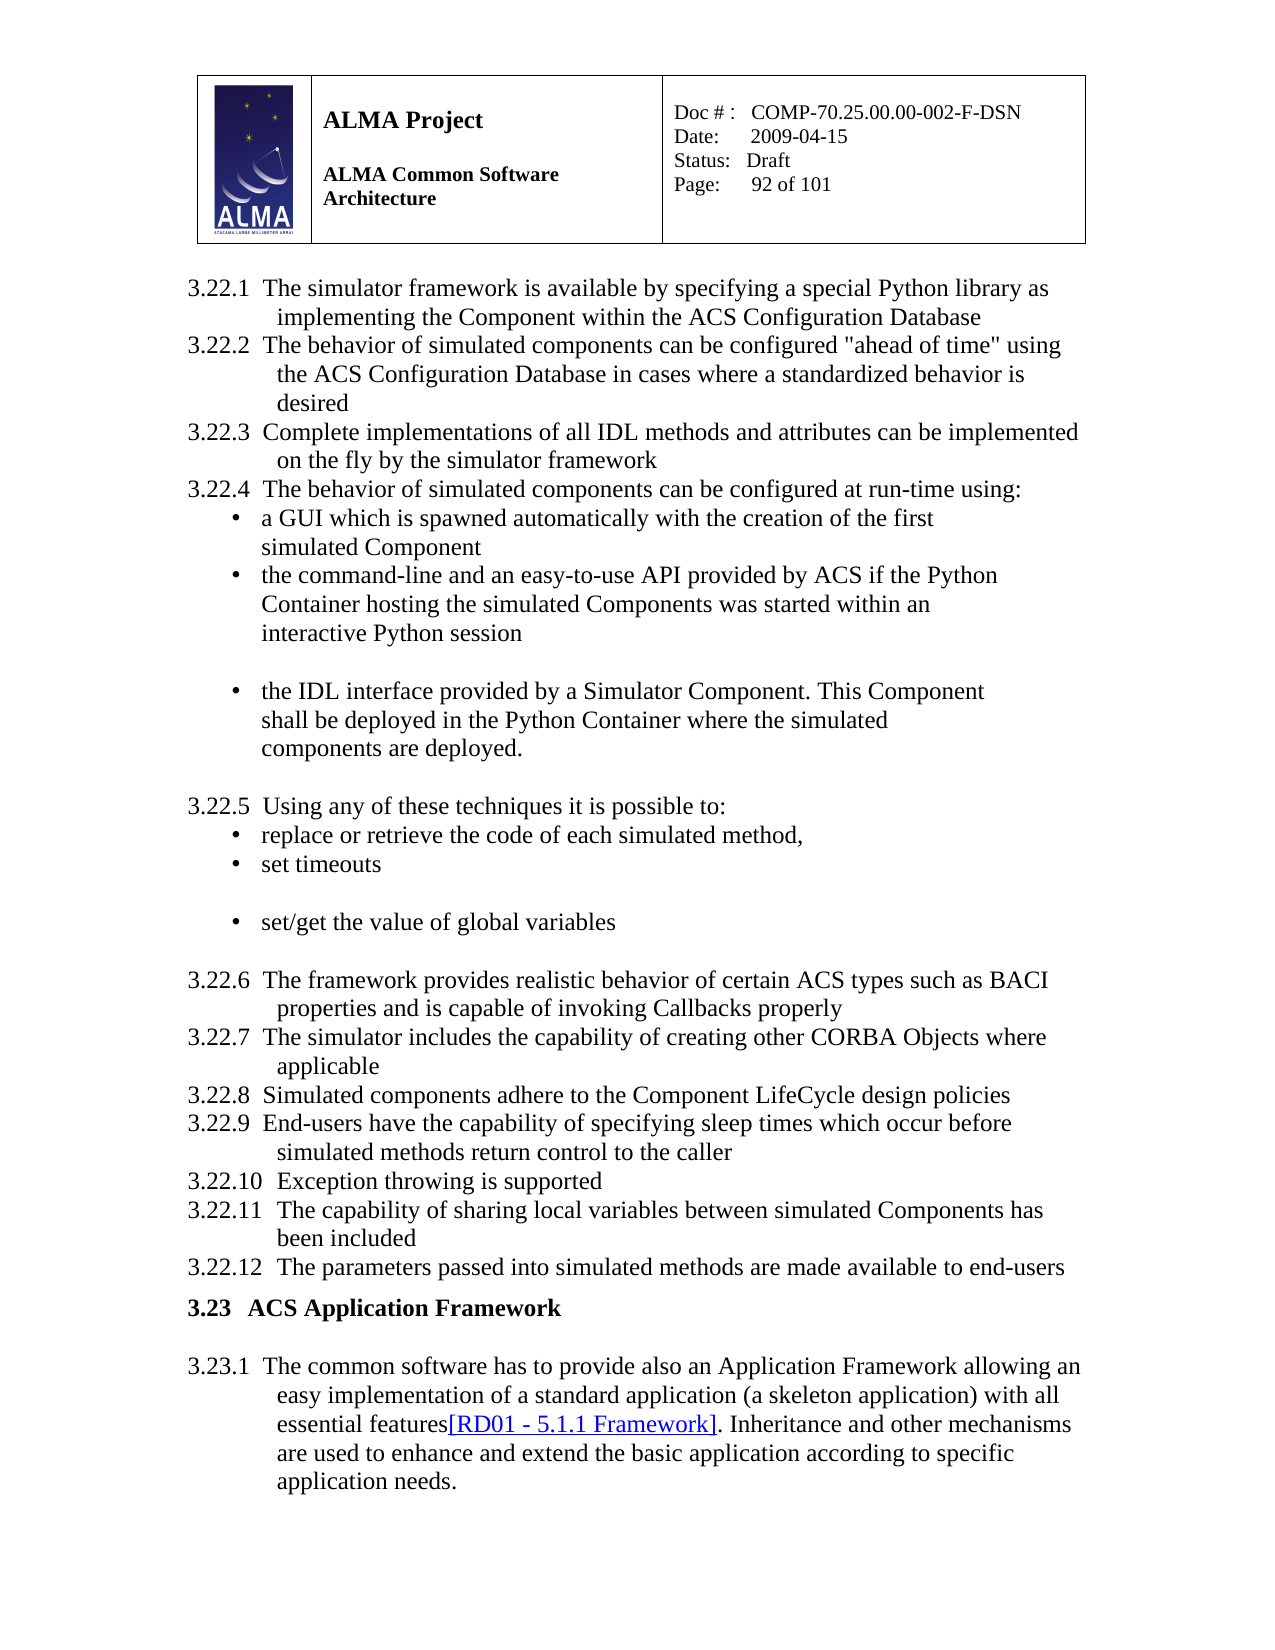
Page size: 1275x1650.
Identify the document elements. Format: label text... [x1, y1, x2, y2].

subtitle The simulator includes the capability of creating other CORBA Objects where applicable [187, 1022, 1087, 1080]
subtitle The behavior of simulated components can be configured "ahead of time" using the ACS Configuration Database in cases where a standardized behavior is desired [187, 331, 1087, 417]
subtitle Complete implementations of all IDL methods and attributes can be implemented on the fly by the simulator framework [187, 417, 1087, 474]
subtitle Using any of these techniques it is possible to: [187, 791, 1087, 820]
subtitle The simulator framework is available by specifying a special Python library as implementing the Component within the ACS Configuration Database [187, 273, 1087, 331]
list the IDL interface provided by a Simulator Component. This Component shall be deployed in the Python Container where the simulated components are deployed. [232, 676, 1012, 762]
subtitle The capability of sharing local variables between simulated Components has been included [187, 1195, 1087, 1252]
subtitle Simulated components adhere to the Component LifeCycle design policies [187, 1080, 1087, 1108]
subtitle ACS Application Framework [187, 1293, 1087, 1322]
subtitle Exception throwing is supported [187, 1166, 1087, 1195]
list set/get the value of global variables [232, 907, 1012, 936]
picture [214, 85, 293, 235]
subtitle The common software has to provide also an Application Framework allowing an easy implementation of a standard application (a skeleton application) with all essential features[RD01 - 5.1.1 Framework]. Inheritance and other mechanisms are used to enhance and extend the basic application according to specific application needs. [187, 1351, 1087, 1495]
subtitle The behavior of simulated components can be configured at run-time using: [187, 474, 1087, 503]
subtitle The parameters passed into simulated methods are made available to end-users [187, 1252, 1087, 1281]
subtitle End-users have the capability of specifying sleep times which occur before simulated methods return control to the caller [187, 1108, 1087, 1166]
list the command-line and an easy-to-use API provided by ACS if the Python Container hosting the simulated Components was started within an interactive Python session [232, 561, 1012, 647]
list a GUI which is spawned automatically with the creation of the first simulated Component [232, 503, 1012, 561]
subtitle The framework provides realistic behavior of certain ACS types such as BACI properties and is capable of invoking Callbacks properly [187, 965, 1087, 1022]
list replace or retrieve the code of each simulated method, [232, 820, 1012, 849]
list set timeouts [232, 849, 1012, 878]
